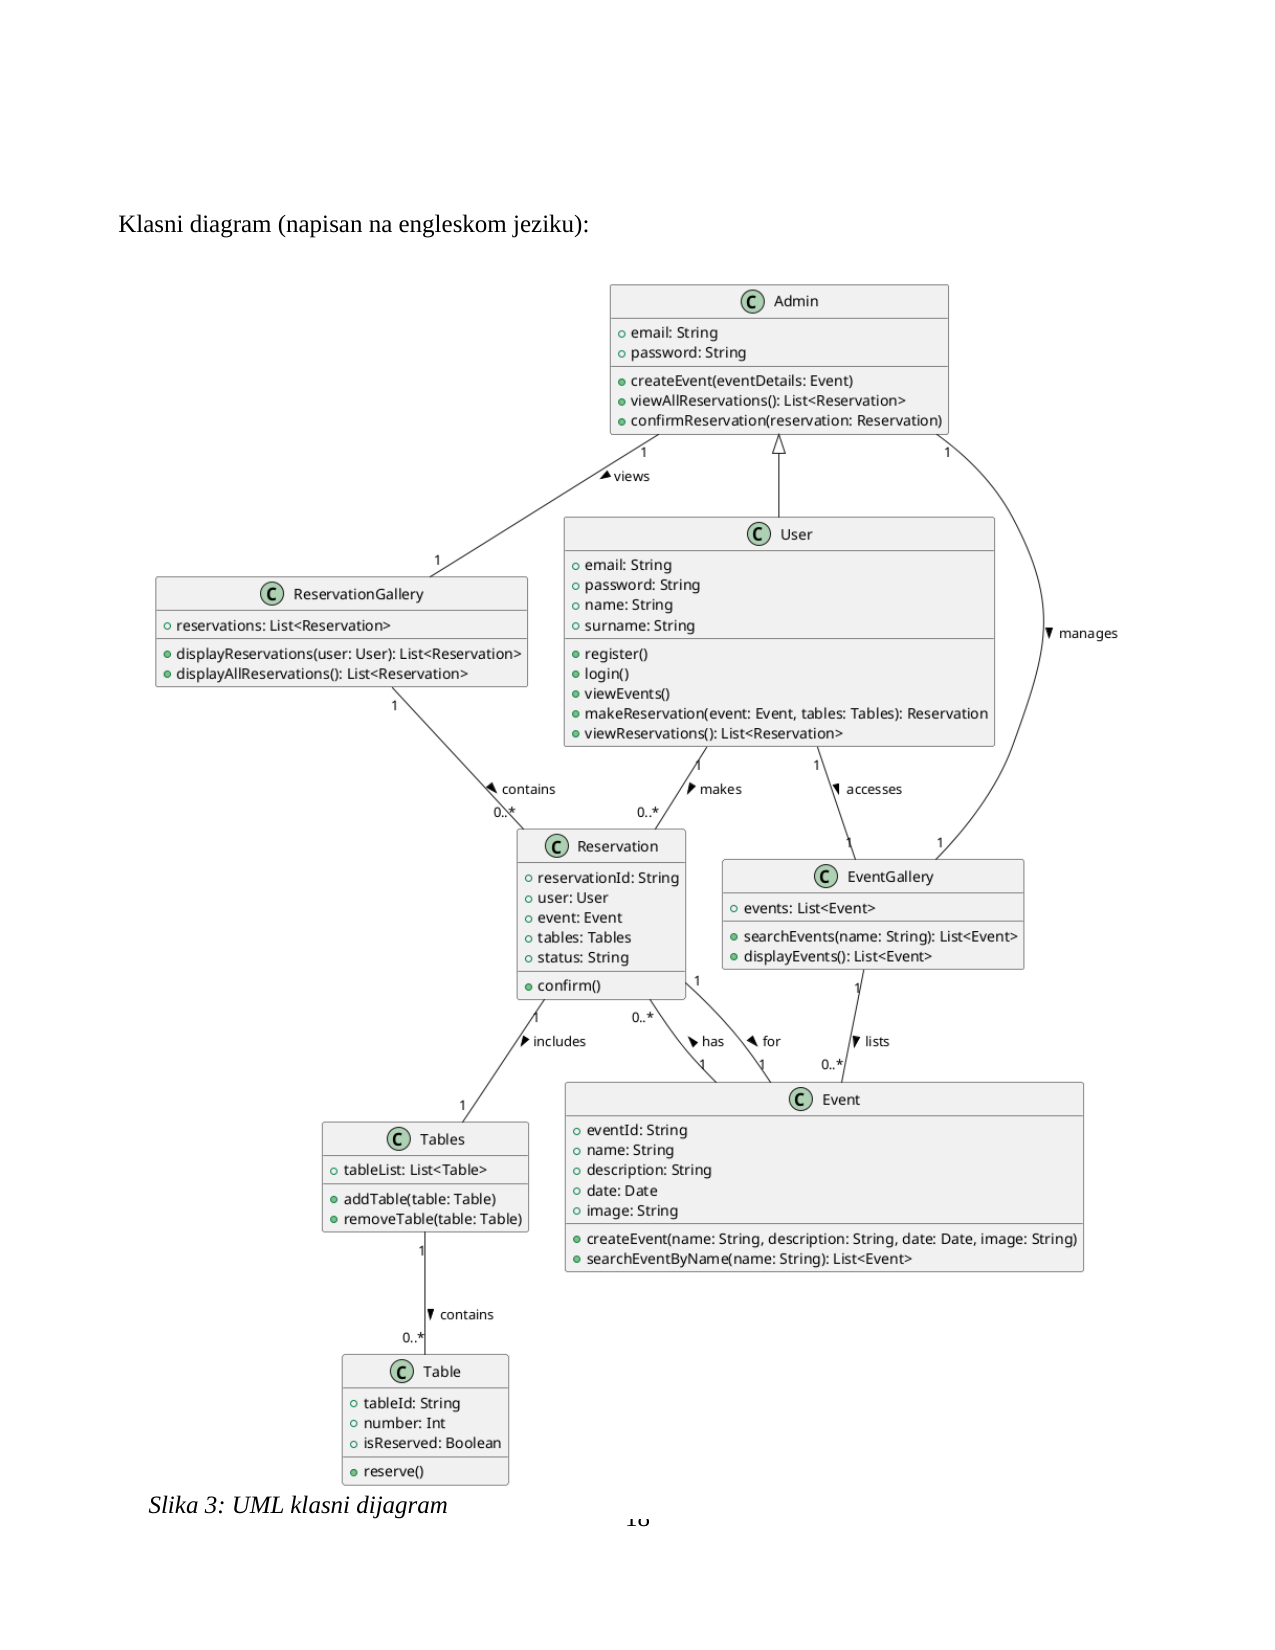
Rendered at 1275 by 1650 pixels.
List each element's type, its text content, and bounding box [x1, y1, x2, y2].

text [148, 265, 1124, 277]
text Klasni diagram (napisan na engleskom jeziku): [118, 209, 1157, 238]
picture [148, 277, 1124, 1491]
text Slika 3: UML klasni dijagram [148, 1491, 1124, 1519]
